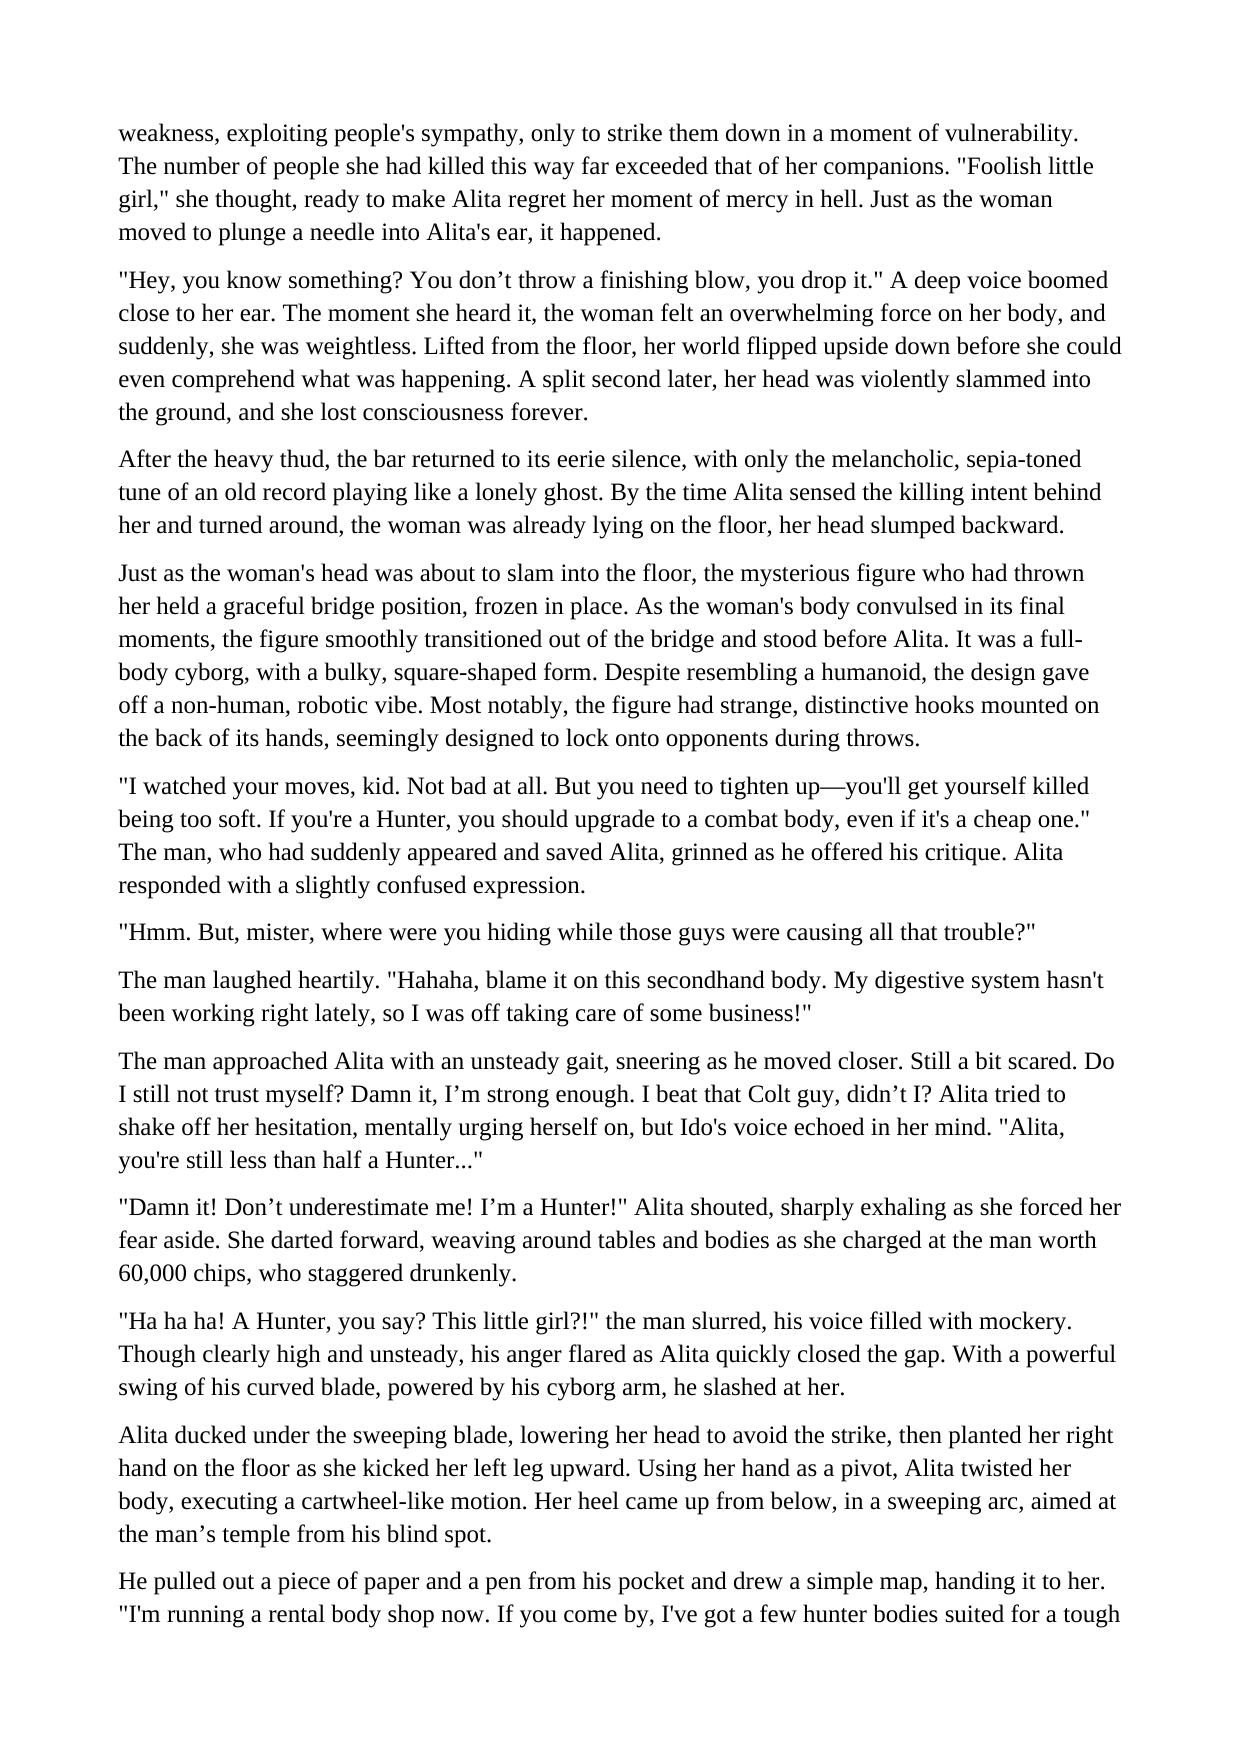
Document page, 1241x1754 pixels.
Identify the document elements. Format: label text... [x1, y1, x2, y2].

text Alita ducked under the sweeping blade, lowering her head to avoid the strike, then planted her right hand on the floor as she kicked her left leg upward. Using her hand as a pivot, Alita twisted her body, executing a cartwheel-like motion. Her heel came up from below, in a sweeping arc, aimed at the man’s temple from his blind spot. [118, 1420, 1122, 1547]
text The man laughed heartily. "Hahaha, blame it on this secondhand body. My digestive system hasn't been working right lately, so I was off taking care of some business!" [118, 965, 1122, 1027]
text "Damn it! Don’t underestimate me! I’m a Hunter!" Alita shouted, sharply exhaling as she forced her fear aside. She darted forward, weaving around tables and bodies as she charged at the man worth 60,000 chips, who staggered drunkenly. [118, 1192, 1122, 1287]
text weakness, exploiting people's sympathy, only to strike them down in a moment of vulnerability. The number of people she had killed this way far exceeded that of her companions. "Foolish little girl," she thought, ready to make Alita regret her moment of mercy in hell. Just as the woman moved to plunge a needle into Alita's ear, it happened. [118, 118, 1122, 246]
text After the heavy thud, the bar returned to its eerie silence, with only the melancholic, sepia-toned tune of an old record playing like a lonely ghost. By the time Alita sensed the killing intent behind her and turned around, the woman was already lying on the floor, her head slumped backward. [118, 444, 1122, 539]
text "Hey, you know something? You don’t throw a finishing blow, you drop it." A deep voice boomed close to her ear. The moment she heard it, the woman felt an overwhelming force on her body, and suddenly, she was weightless. Lifted from the floor, her world flipped upside down before she could even comprehend what was happening. A split second later, her head was violently slammed into the ground, and she lost consciousness forever. [118, 265, 1122, 426]
text Just as the woman's head was about to slam into the floor, the mysterious figure who had thrown her held a graceful bridge position, frozen in place. As the woman's body convulsed in its final moments, the figure smoothly transitioned out of the bridge and stood before Alita. It was a full-body cyborg, with a bulky, square-shaped form. Despite resembling a humanoid, the design gave off a non-human, robotic vibe. Most notably, the figure had strange, distinctive hooks mounted on the back of its hands, seemingly designed to lock onto opponents during throws. [118, 558, 1122, 752]
text "Hmm. But, mister, where were you hiding while those guys were causing all that trouble?" [118, 917, 1122, 946]
text He pulled out a piece of paper and a pen from his pocket and drew a simple map, handing it to her. "I'm running a rental body shop now. If you come by, I've got a few hunter bodies suited for a tough [118, 1566, 1122, 1628]
text "I watched your moves, kid. Not bad at all. But you need to tighten up—you'll get yourself killed being too soft. If you're a Hunter, you should upgrade to a combat body, even if it's a cheap one." The man, who had suddenly appeared and saved Alita, grinned as he offered his critique. Alita responded with a slightly confused expression. [118, 771, 1122, 899]
text "Ha ha ha! A Hunter, you say? This little girl?!" the man slurred, his voice filled with mockery. Though clearly high and unsteady, his anger flared as Alita quickly closed the gap. With a powerful swing of his curved blade, powered by his cyborg arm, he slashed at her. [118, 1306, 1122, 1401]
text The man approached Alita with an unsteady gait, sneering as he moved closer. Still a bit scared. Do I still not trust myself? Damn it, I’m strong enough. I beat that Colt guy, didn’t I? Alita tried to shake off her hesitation, mentally urging herself on, but Ido's voice echoed in her mind. "Alita, you're still less than half a Hunter..." [118, 1046, 1122, 1173]
